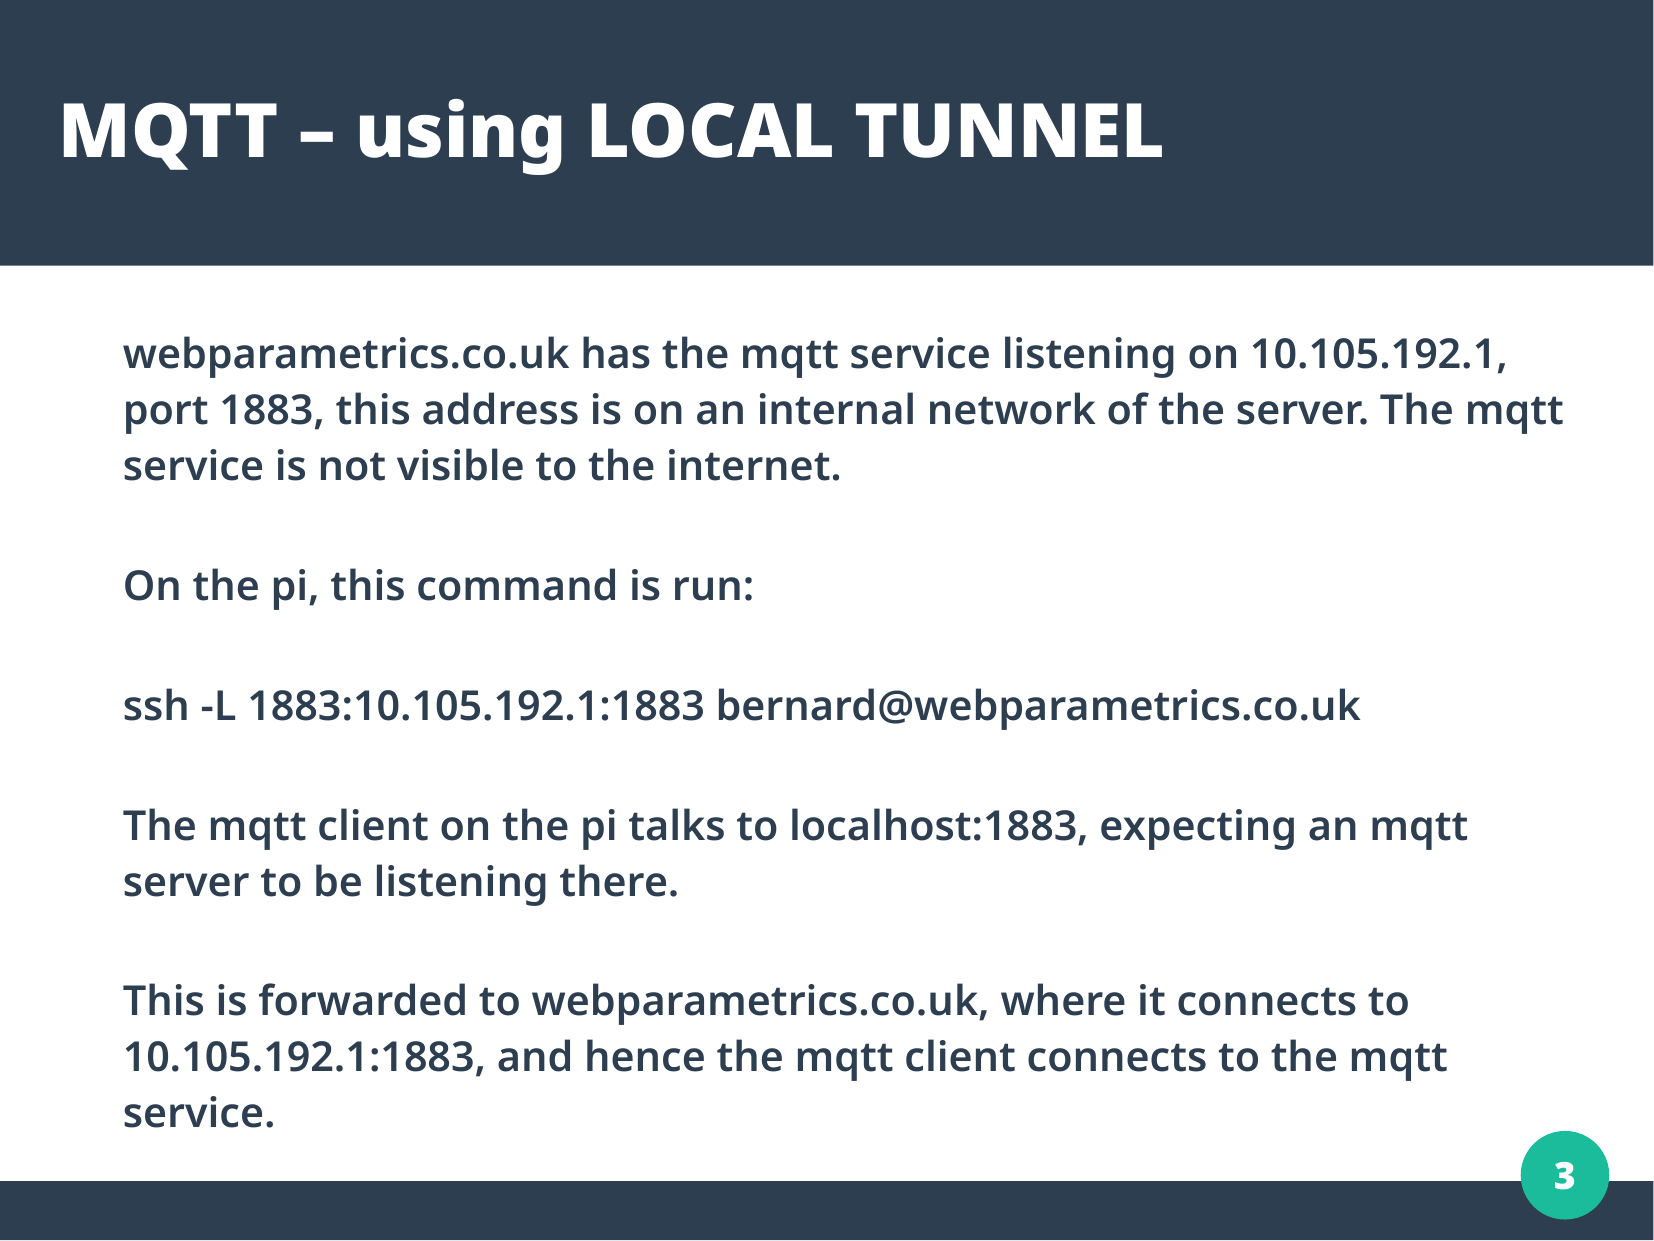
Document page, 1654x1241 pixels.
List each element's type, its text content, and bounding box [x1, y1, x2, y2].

list webparametrics.co.uk has the mqtt service listening on 10.105.192.1, port 1883, this address is on an internal network of the server. The mqtt service is not visible to the internet. On the pi, this command is run: ssh -L 1883:10.105.192.1:1883 bernard@webparametrics.co.uk The mqtt client on the pi talks to localhost:1883, expecting an mqtt server to be listening there. This is forwarded to webparametrics.co.uk, where it connects to 10.105.192.1:1883, and hence the mqtt client connects to the mqtt service. [59, 324, 1595, 1152]
title MQTT – using LOCAL TUNNEL [59, 49, 1595, 207]
